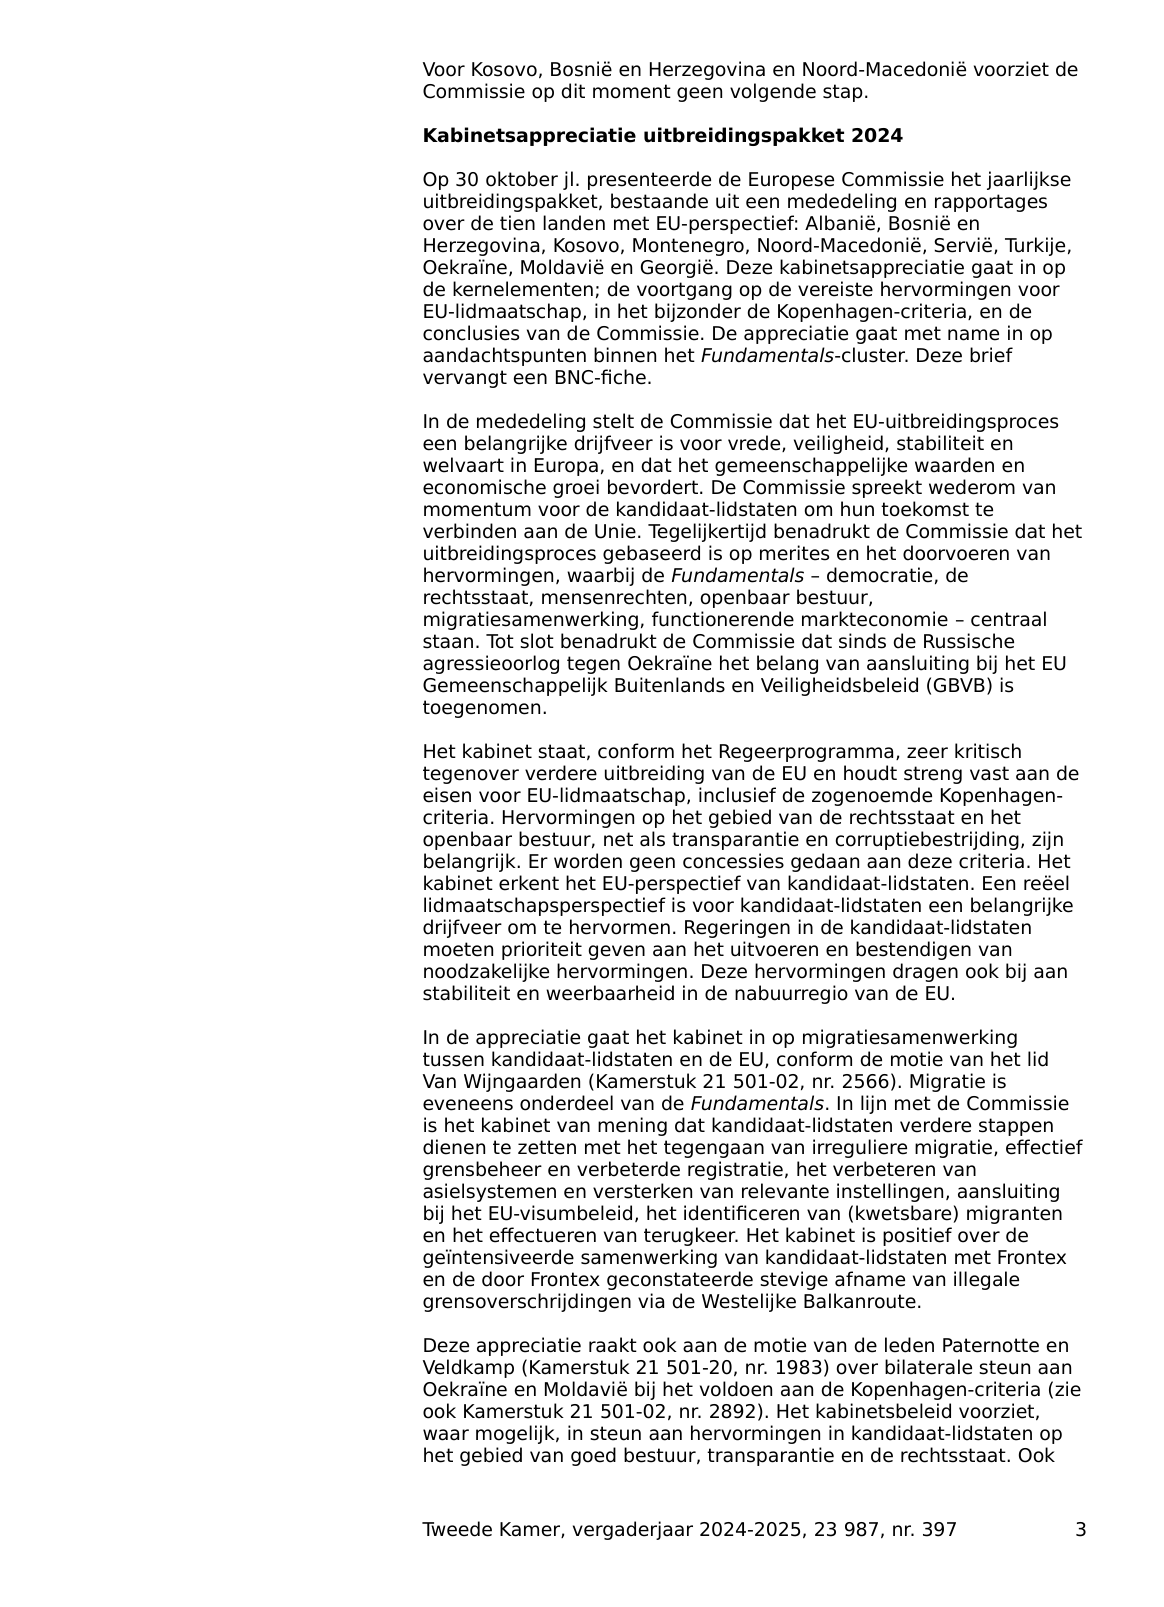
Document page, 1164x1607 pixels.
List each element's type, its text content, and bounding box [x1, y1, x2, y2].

text Het kabinet staat, conform het Regeerprogramma, zeer kritisch tegenover verdere uitbreiding van de EU en houdt streng vast aan de eisen voor EU-lidmaatschap, inclusief de zogenoemde Kopenhagen-criteria. Hervormingen op het gebied van de rechtsstaat en het openbaar bestuur, net als transparantie en corruptiebestrijding, zijn belangrijk. Er worden geen concessies gedaan aan deze criteria. Het kabinet erkent het EU-perspectief van kandidaat-lidstaten. Een reëel lidmaatschapsperspectief is voor kandidaat-lidstaten een belangrijke drijfveer om te hervormen. Regeringen in de kandidaat-lidstaten moeten prioriteit geven aan het uitvoeren en bestendigen van noodzakelijke hervormingen. Deze hervormingen dragen ook bij aan stabiliteit en weerbaarheid in de nabuurregio van de EU. [422, 741, 1087, 1005]
text Op 30 oktober jl. presenteerde de Europese Commissie het jaarlijkse uitbreidingspakket, bestaande uit een mededeling en rapportages over de tien landen met EU-perspectief: Albanië, Bosnië en Herzegovina, Kosovo, Montenegro, Noord-Macedonië, Servië, Turkije, Oekraïne, Moldavië en Georgië. Deze kabinetsappreciatie gaat in op de kernelementen; de voortgang op de vereiste hervormingen voor EU-lidmaatschap, in het bijzonder de Kopenhagen-criteria, en de conclusies van de Commissie. De appreciatie gaat met name in op aandachtspunten binnen het Fundamentals-cluster. Deze brief vervangt een BNC-fiche. [422, 169, 1087, 389]
text In de mededeling stelt de Commissie dat het EU-uitbreidingsproces een belangrijke drijfveer is voor vrede, veiligheid, stabiliteit en welvaart in Europa, en dat het gemeenschappelijke waarden en economische groei bevordert. De Commissie spreekt wederom van momentum voor de kandidaat-lidstaten om hun toekomst te verbinden aan de Unie. Tegelijkertijd benadrukt de Commissie dat het uitbreidingsproces gebaseerd is op merites en het doorvoeren van hervormingen, waarbij de Fundamentals – democratie, de rechtsstaat, mensenrechten, openbaar bestuur, migratiesamenwerking, functionerende markteconomie – centraal staan. Tot slot benadrukt de Commissie dat sinds de Russische agressieoorlog tegen Oekraïne het belang van aansluiting bij het EU Gemeenschappelijk Buitenlands en Veiligheidsbeleid (GBVB) is toegenomen. [422, 411, 1087, 719]
text Voor Kosovo, Bosnië en Herzegovina en Noord-Macedonië voorziet de Commissie op dit moment geen volgende stap. [422, 59, 1087, 103]
text In de appreciatie gaat het kabinet in op migratiesamenwerking tussen kandidaat-lidstaten en de EU, conform de motie van het lid Van Wijngaarden (Kamerstuk 21 501-02, nr. 2566). Migratie is eveneens onderdeel van de Fundamentals. In lijn met de Commissie is het kabinet van mening dat kandidaat-lidstaten verdere stappen dienen te zetten met het tegengaan van irreguliere migratie, effectief grensbeheer en verbeterde registratie, het verbeteren van asielsystemen en versterken van relevante instellingen, aansluiting bij het EU-visumbeleid, het identificeren van (kwetsbare) migranten en het effectueren van terugkeer. Het kabinet is positief over de geïntensiveerde samenwerking van kandidaat-lidstaten met Frontex en de door Frontex geconstateerde stevige afname van illegale grensoverschrijdingen via de Westelijke Balkanroute. [422, 1027, 1087, 1313]
text Deze appreciatie raakt ook aan de motie van de leden Paternotte en Veldkamp (Kamerstuk 21 501-20, nr. 1983) over bilaterale steun aan Oekraïne en Moldavië bij het voldoen aan de Kopenhagen-criteria (zie ook Kamerstuk 21 501-02, nr. 2892). Het kabinetsbeleid voorziet, waar mogelijk, in steun aan hervormingen in kandidaat-lidstaten op het gebied van goed bestuur, transparantie en de rechtsstaat. Ook [422, 1335, 1087, 1467]
subtitle Kabinetsappreciatie uitbreidingspakket 2024 [422, 125, 1087, 147]
